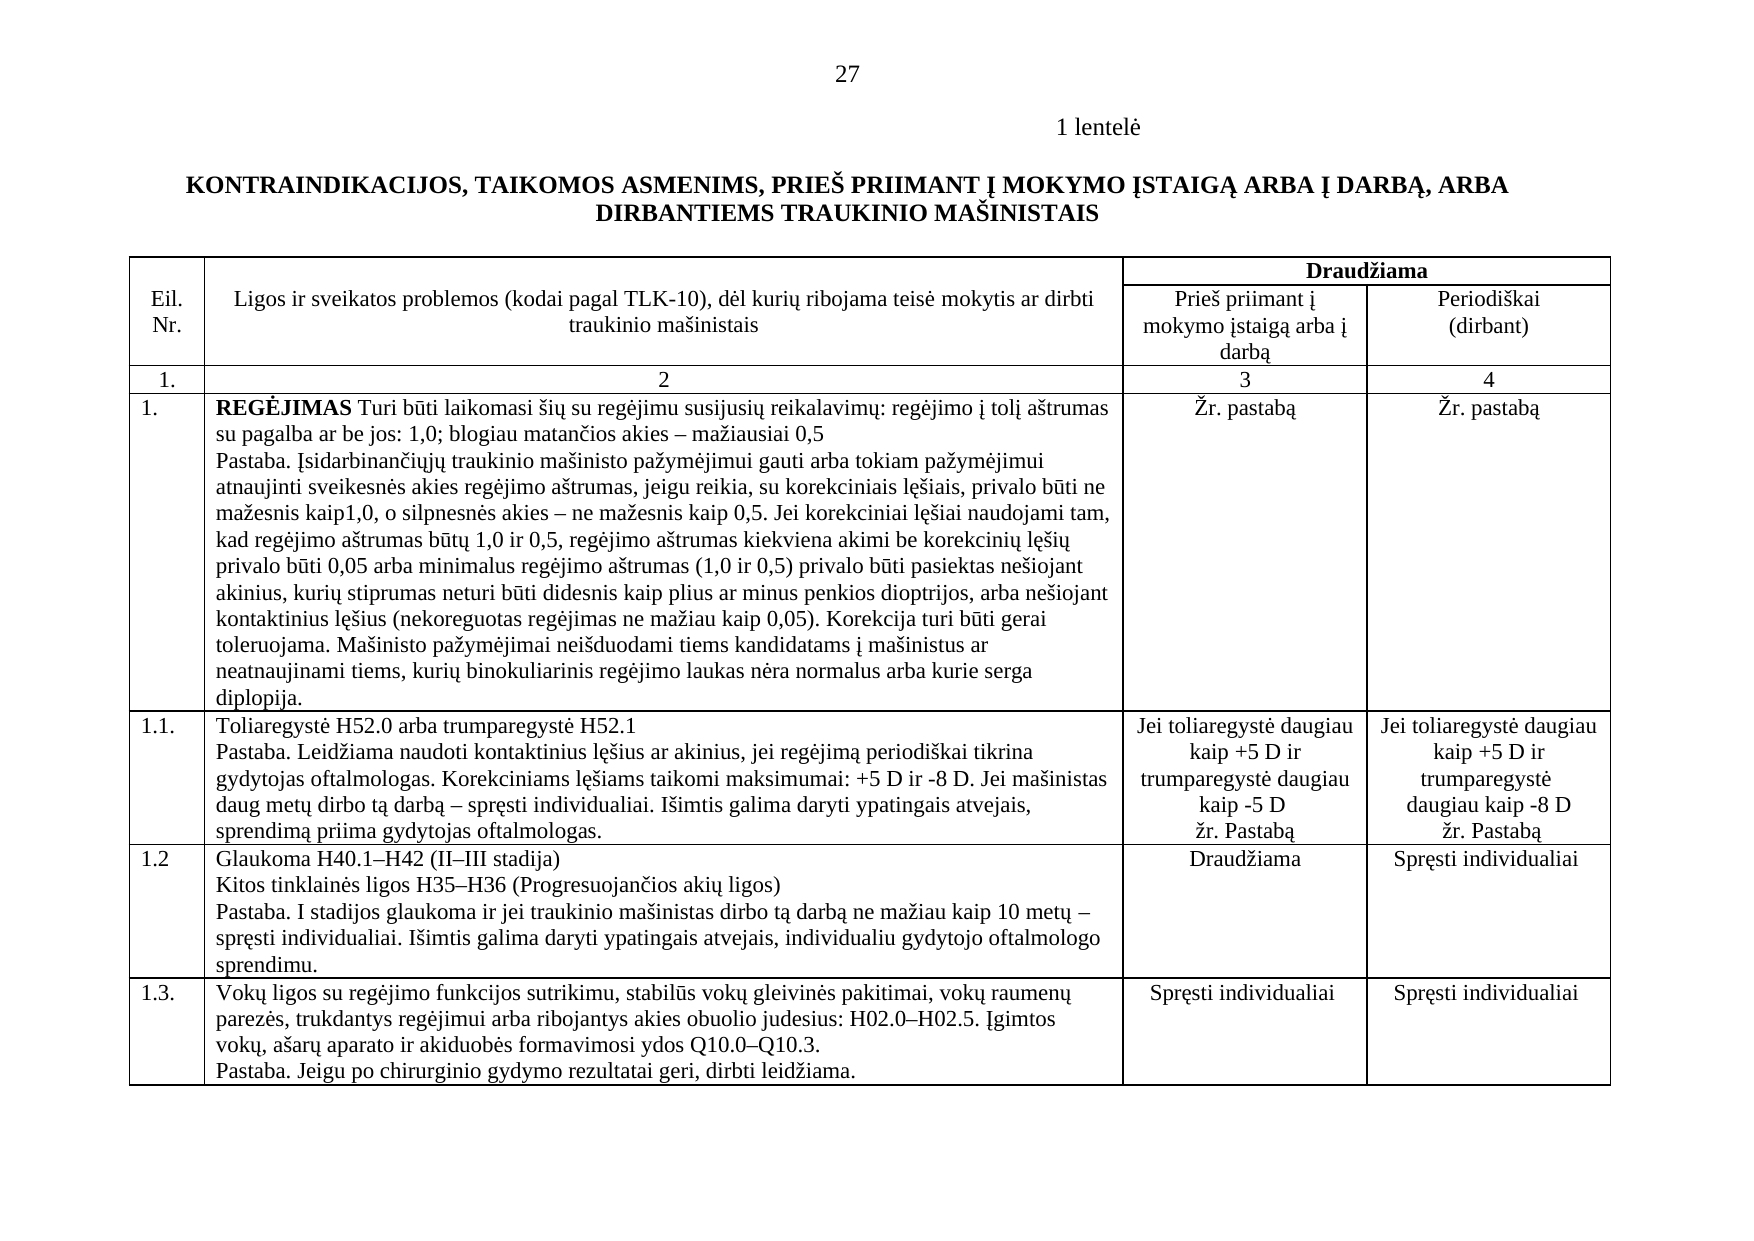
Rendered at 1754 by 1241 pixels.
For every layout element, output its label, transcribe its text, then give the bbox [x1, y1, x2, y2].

table_cell Spręsti individualiai [1368, 979, 1610, 1084]
table_cell Vokų ligos su regėjimo funkcijos sutrikimu, stabilūs vokų gleivinės pakitimai, vokų raumenų parezės, trukdantys regėjimui arba ribojantys akies obuolio judesius: H02.0–H02.5. Įgimtos vokų, ašarų aparato ir akiduobės formavimosi ydos Q10.0–Q10.3. Pastaba. Jeigu po chirurginio gydymo rezultatai geri, dirbti leidžiama. [205, 979, 1122, 1084]
table_cell Spręsti individualiai [1368, 845, 1610, 977]
table_header Eil. Nr. [130, 258, 204, 364]
table_cell Žr. pastabą [1124, 394, 1366, 710]
table_cell 1.3. [130, 979, 204, 1084]
text 1 lentelė [1056, 112, 1577, 141]
table_cell 1. [130, 366, 204, 392]
table_cell 2 [205, 366, 1122, 392]
table_cell 4 [1368, 366, 1610, 392]
table_cell 1.1. [130, 712, 204, 844]
table_cell Glaukoma H40.1–H42 (II–III stadija) Kitos tinklainės ligos H35–H36 (Progresuojančios akių ligos) Pastaba. I stadijos glaukoma ir jei traukinio mašinistas dirbo tą darbą ne mažiau kaip 10 metų – spręsti individualiai. Išimtis galima daryti ypatingais atvejais, individualiu gydytojo oftalmologo sprendimu. [205, 845, 1122, 977]
table_cell 1. [130, 394, 204, 710]
table_cell 3 [1124, 366, 1366, 392]
table_cell Jei toliaregystė daugiau kaip +5 D ir trumparegystė daugiau kaip -5 D žr. Pastabą [1124, 712, 1366, 844]
table_cell Toliaregystė H52.0 arba trumparegystė H52.1 Pastaba. Leidžiama naudoti kontaktinius lęšius ar akinius, jei regėjimą periodiškai tikrina gydytojas oftalmologas. Korekciniams lęšiams taikomi maksimumai: +5 D ir -8 D. Jei mašinistas daug metų dirbo tą darbą – spręsti individualiai. Išimtis galima daryti ypatingais atvejais, sprendimą priima gydytojas oftalmologas. [205, 712, 1122, 844]
table_header Draudžiama [1124, 258, 1610, 284]
text KONTRAINDIKACIJOS, TAIKOMOS ASMENIMS, PRIEŠ PRIIMANT Į MOKYMO ĮSTAIGĄ ARBA Į DARBĄ, ARBA DIRBANTIEMS TRAUKINIO MAŠINISTAIS [118, 170, 1577, 227]
table_cell Prieš priimant į mokymo įstaigą arba į darbą [1124, 286, 1366, 364]
table_cell REGĖJIMAS Turi būti laikomasi šių su regėjimu susijusių reikalavimų: regėjimo į tolį aštrumas su pagalba ar be jos: 1,0; blogiau matančios akies – mažiausiai 0,5 Pastaba. Įsidarbinančiųjų traukinio mašinisto pažymėjimui gauti arba tokiam pažymėjimui atnaujinti sveikesnės akies regėjimo aštrumas, jeigu reikia, su korekciniais lęšiais, privalo būti ne mažesnis kaip1,0, o silpnesnės akies – ne mažesnis kaip 0,5. Jei korekciniai lęšiai naudojami tam, kad regėjimo aštrumas būtų 1,0 ir 0,5, regėjimo aštrumas kiekviena akimi be korekcinių lęšių privalo būti 0,05 arba minimalus regėjimo aštrumas (1,0 ir 0,5) privalo būti pasiektas nešiojant akinius, kurių stiprumas neturi būti didesnis kaip plius ar minus penkios dioptrijos, arba nešiojant kontaktinius lęšius (nekoreguotas regėjimas ne mažiau kaip 0,05). Korekcija turi būti gerai toleruojama. Mašinisto pažymėjimai neišduodami tiems kandidatams į mašinistus ar neatnaujinami tiems, kurių binokuliarinis regėjimo laukas nėra normalus arba kurie serga diplopija. [205, 394, 1122, 710]
table_cell Žr. pastabą [1368, 394, 1610, 710]
table_cell Periodiškai (dirbant) [1368, 286, 1610, 364]
table_cell Jei toliaregystė daugiau kaip +5 D ir trumparegystė daugiau kaip -8 D žr. Pastabą [1368, 712, 1610, 844]
table_cell Spręsti individualiai [1124, 979, 1366, 1084]
table_cell Draudžiama [1124, 845, 1366, 977]
table_header Ligos ir sveikatos problemos (kodai pagal TLK-10), dėl kurių ribojama teisė mokytis ar dirbti traukinio mašinistais [205, 258, 1122, 364]
table_cell 1.2 [130, 845, 204, 977]
